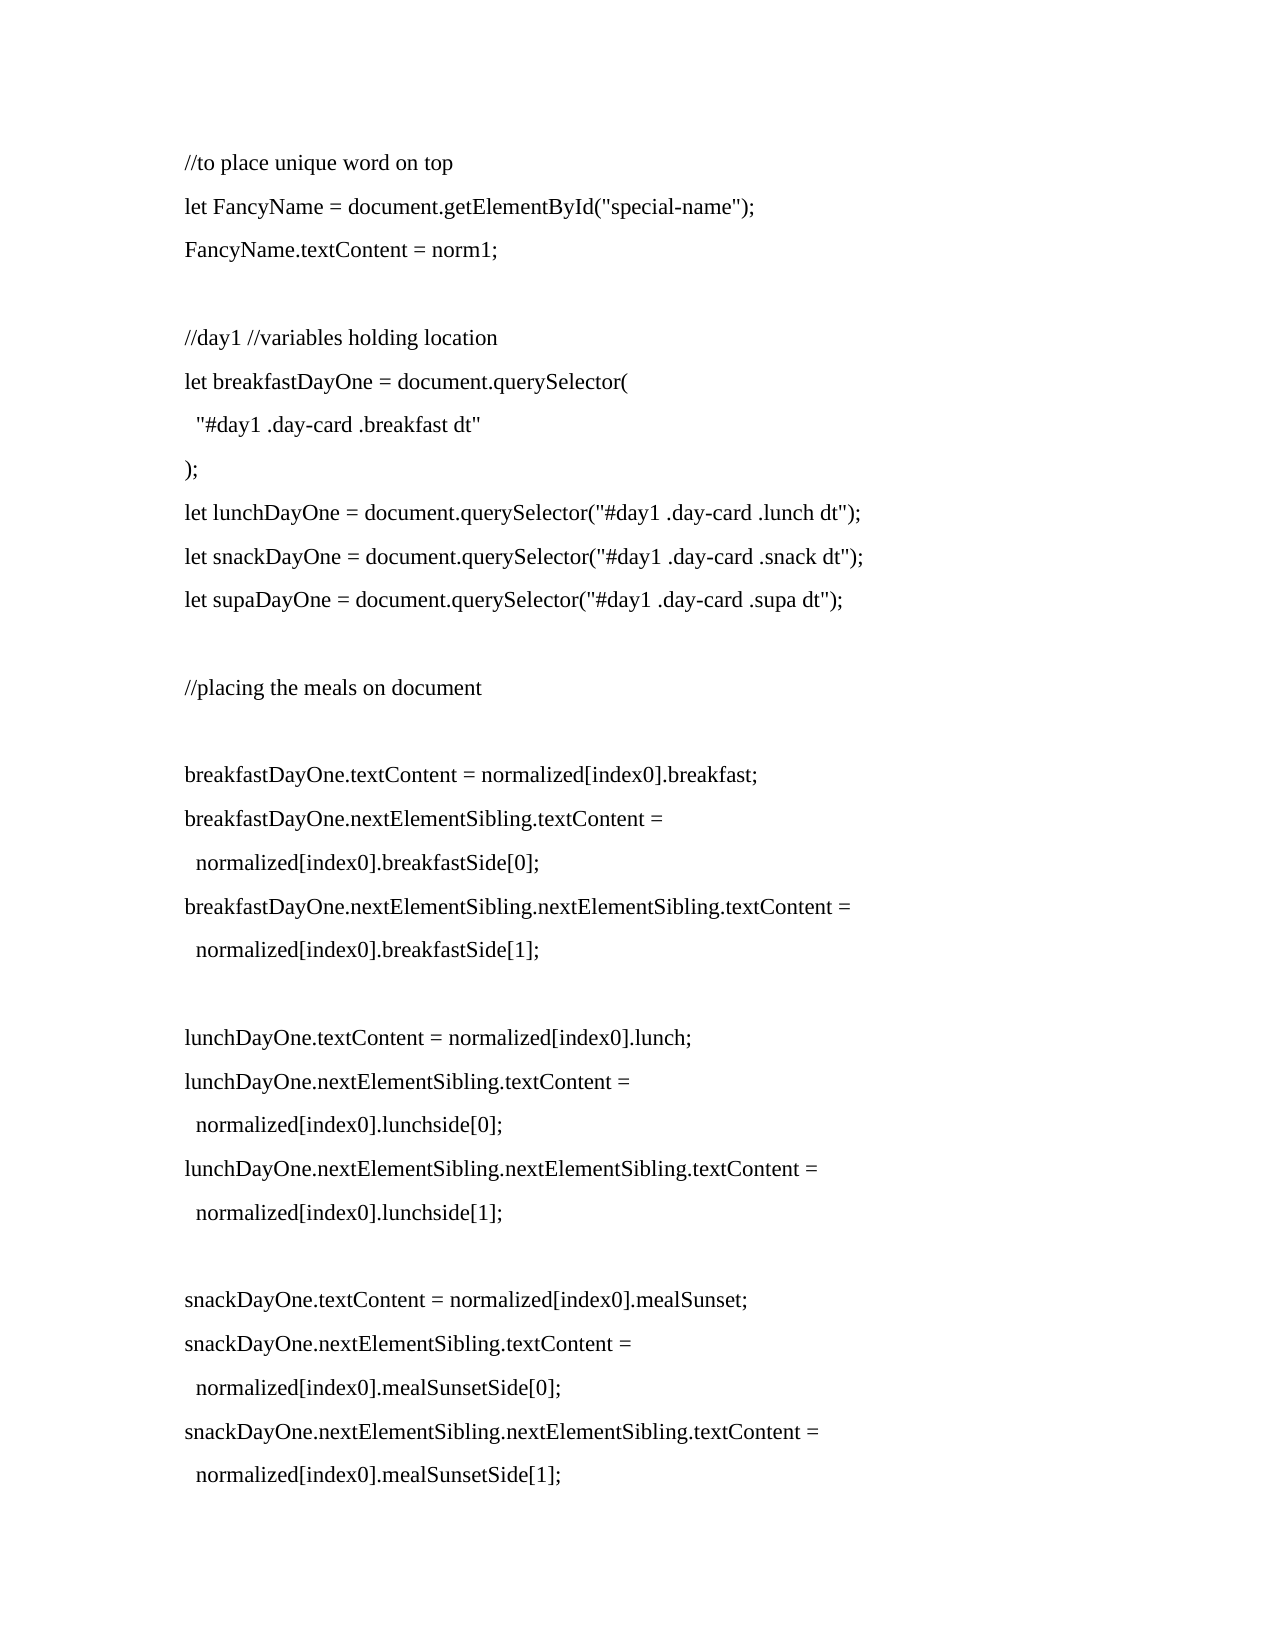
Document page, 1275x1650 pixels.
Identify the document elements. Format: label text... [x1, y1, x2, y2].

text FancyName.textContent = norm1; [150, 237, 1125, 263]
text let FancyName = document.getElementById("special-name"); [150, 194, 1125, 219]
text breakfastDayOne.textContent = normalized[index0].breakfast; [150, 762, 1125, 788]
text normalized[index0].breakfastSide[1]; [150, 937, 1125, 963]
text let snackDayOne = document.querySelector("#day1 .day-card .snack dt"); [150, 544, 1125, 569]
text breakfastDayOne.nextElementSibling.textContent = [150, 806, 1125, 832]
text normalized[index0].lunchside[0]; [150, 1112, 1125, 1138]
text ); [150, 456, 1125, 482]
text snackDayOne.nextElementSibling.textContent = [150, 1331, 1125, 1357]
text //day1 //variables holding location [150, 325, 1125, 350]
text normalized[index0].breakfastSide[0]; [150, 850, 1125, 875]
text snackDayOne.textContent = normalized[index0].mealSunset; [150, 1287, 1125, 1313]
text lunchDayOne.nextElementSibling.nextElementSibling.textContent = [150, 1156, 1125, 1182]
text normalized[index0].mealSunsetSide[1]; [150, 1462, 1125, 1488]
text let supaDayOne = document.querySelector("#day1 .day-card .supa dt"); [150, 587, 1125, 613]
text lunchDayOne.textContent = normalized[index0].lunch; [150, 1025, 1125, 1050]
text //placing the meals on document [150, 675, 1125, 700]
text "#day1 .day-card .breakfast dt" [150, 412, 1125, 438]
text let breakfastDayOne = document.querySelector( [150, 369, 1125, 394]
text let lunchDayOne = document.querySelector("#day1 .day-card .lunch dt"); [150, 500, 1125, 525]
text snackDayOne.nextElementSibling.nextElementSibling.textContent = [150, 1419, 1125, 1444]
text lunchDayOne.nextElementSibling.textContent = [150, 1069, 1125, 1094]
text normalized[index0].mealSunsetSide[0]; [150, 1375, 1125, 1400]
text breakfastDayOne.nextElementSibling.nextElementSibling.textContent = [150, 894, 1125, 919]
text normalized[index0].lunchside[1]; [150, 1200, 1125, 1225]
text //to place unique word on top [150, 150, 1125, 175]
